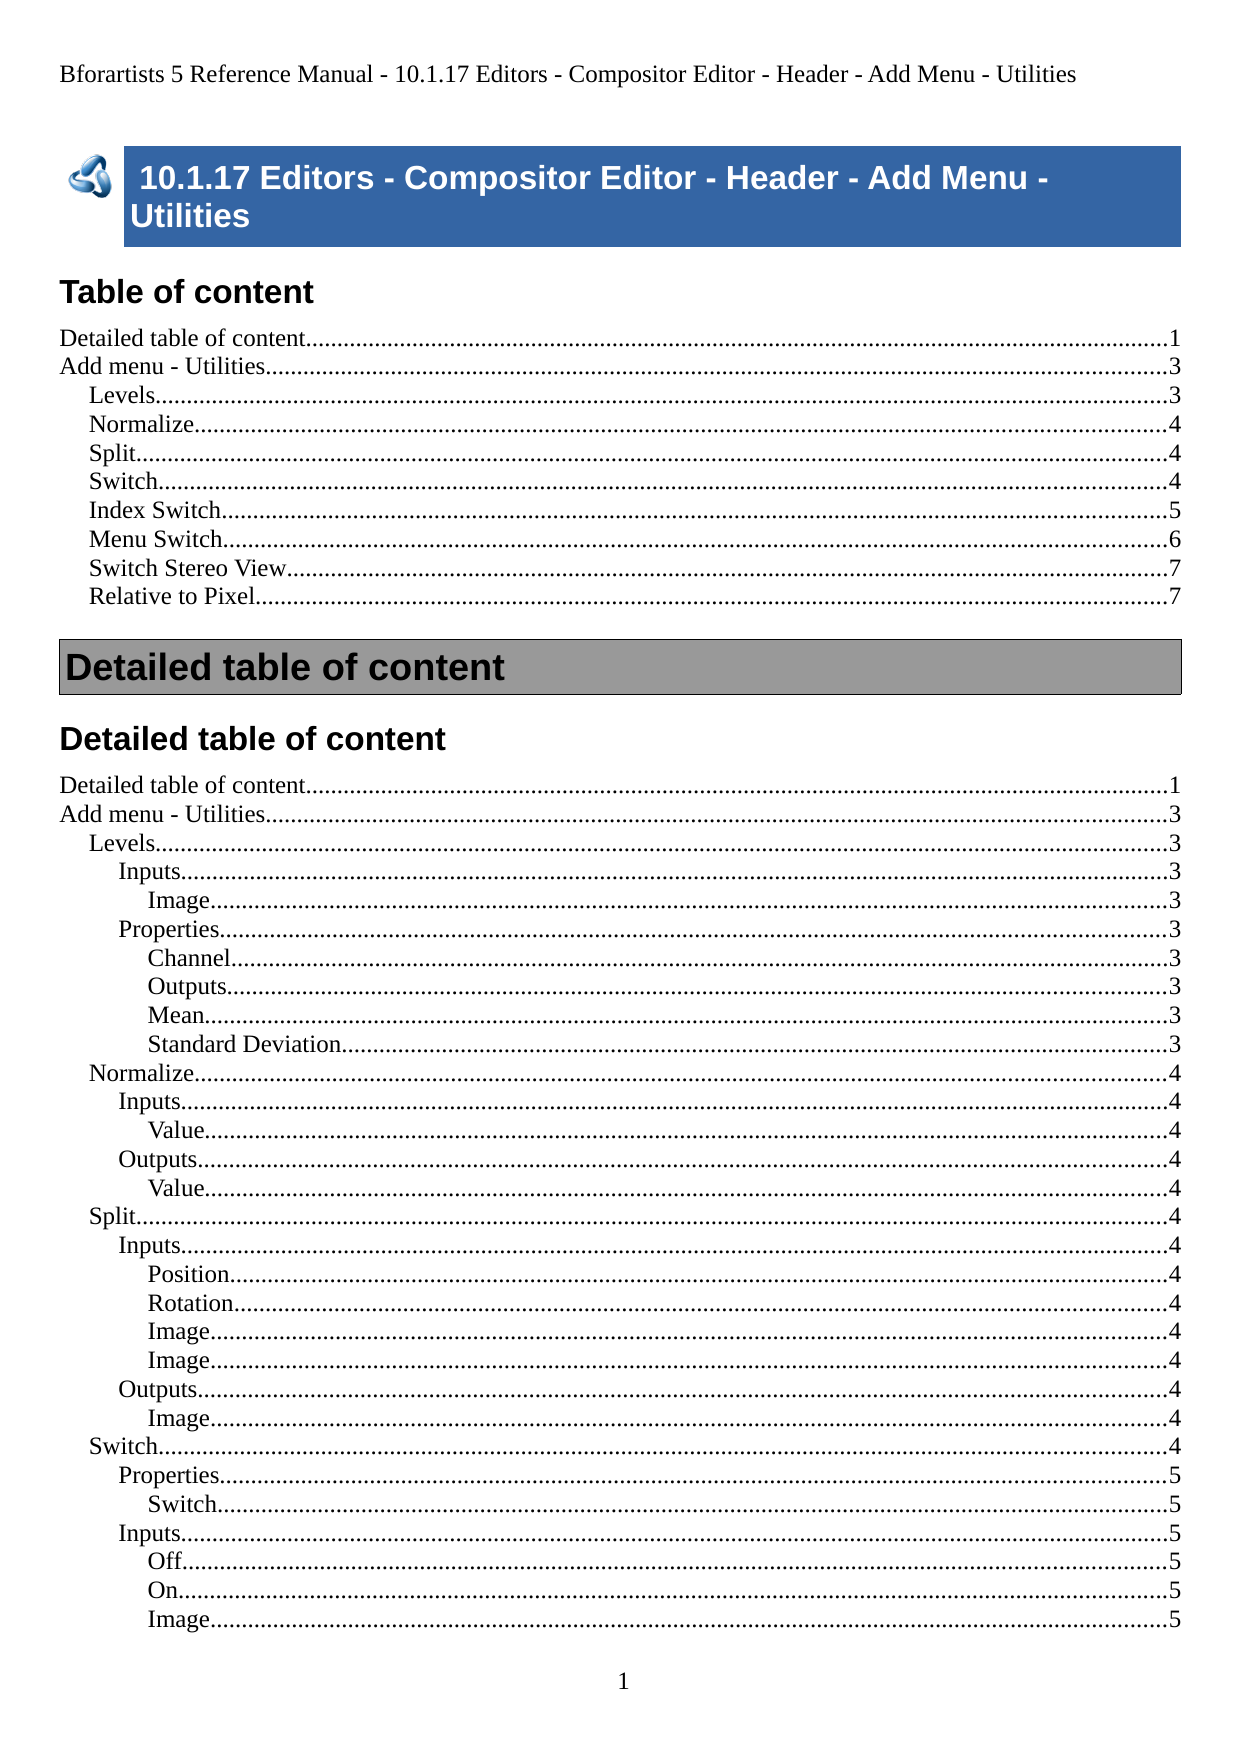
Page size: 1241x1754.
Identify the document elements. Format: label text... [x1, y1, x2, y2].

text Inputs 3 [118, 856, 1181, 885]
text Outputs 4 [118, 1374, 1181, 1403]
text Split 4 [88, 438, 1181, 466]
table_header [59, 146, 124, 247]
text Switch Stereo View 7 [88, 553, 1181, 581]
text Outputs 3 [147, 971, 1181, 1000]
text Channel 3 [147, 943, 1181, 971]
text Image 4 [147, 1345, 1181, 1374]
text Levels 3 [88, 828, 1181, 856]
text Detailed table of content 1 [59, 323, 1181, 351]
text Rotation 4 [147, 1288, 1181, 1316]
text Image 5 [147, 1604, 1181, 1633]
table_header Detailed table of content [60, 640, 1181, 694]
text Normalize 4 [88, 409, 1181, 438]
text Image 4 [147, 1316, 1181, 1345]
text Switch 4 [88, 1431, 1181, 1460]
text Detailed table of content 1 [59, 770, 1181, 799]
text Off 5 [147, 1546, 1181, 1575]
text Menu Switch 6 [88, 524, 1181, 553]
text Standard Deviation 3 [147, 1029, 1181, 1058]
text Position 4 [147, 1259, 1181, 1288]
table_header 10.1.17 Editors - Compositor Editor - Header - Add Menu - Utilities [124, 146, 1181, 247]
text Value 4 [147, 1173, 1181, 1201]
text Outputs 4 [118, 1144, 1181, 1173]
picture [65, 152, 114, 201]
subtitle Detailed table of content [59, 719, 1181, 758]
text Inputs 4 [118, 1230, 1181, 1259]
text Switch 5 [147, 1489, 1181, 1518]
text Image 4 [147, 1403, 1181, 1431]
text Properties 5 [118, 1460, 1181, 1489]
text Switch 4 [88, 466, 1181, 495]
text Levels 3 [88, 380, 1181, 409]
text Normalize 4 [88, 1058, 1181, 1086]
text Inputs 5 [118, 1518, 1181, 1546]
text Mean 3 [147, 1000, 1181, 1029]
text On 5 [147, 1575, 1181, 1604]
text Index Switch 5 [88, 495, 1181, 524]
text Image 3 [147, 885, 1181, 914]
text Relative to Pixel 7 [88, 581, 1181, 610]
text Add menu - Utilities 3 [59, 799, 1181, 828]
text Inputs 4 [118, 1086, 1181, 1115]
text Properties 3 [118, 914, 1181, 943]
subtitle Table of content [59, 272, 1181, 310]
text Split 4 [88, 1201, 1181, 1230]
text Value 4 [147, 1115, 1181, 1144]
text Add menu - Utilities 3 [59, 351, 1181, 380]
